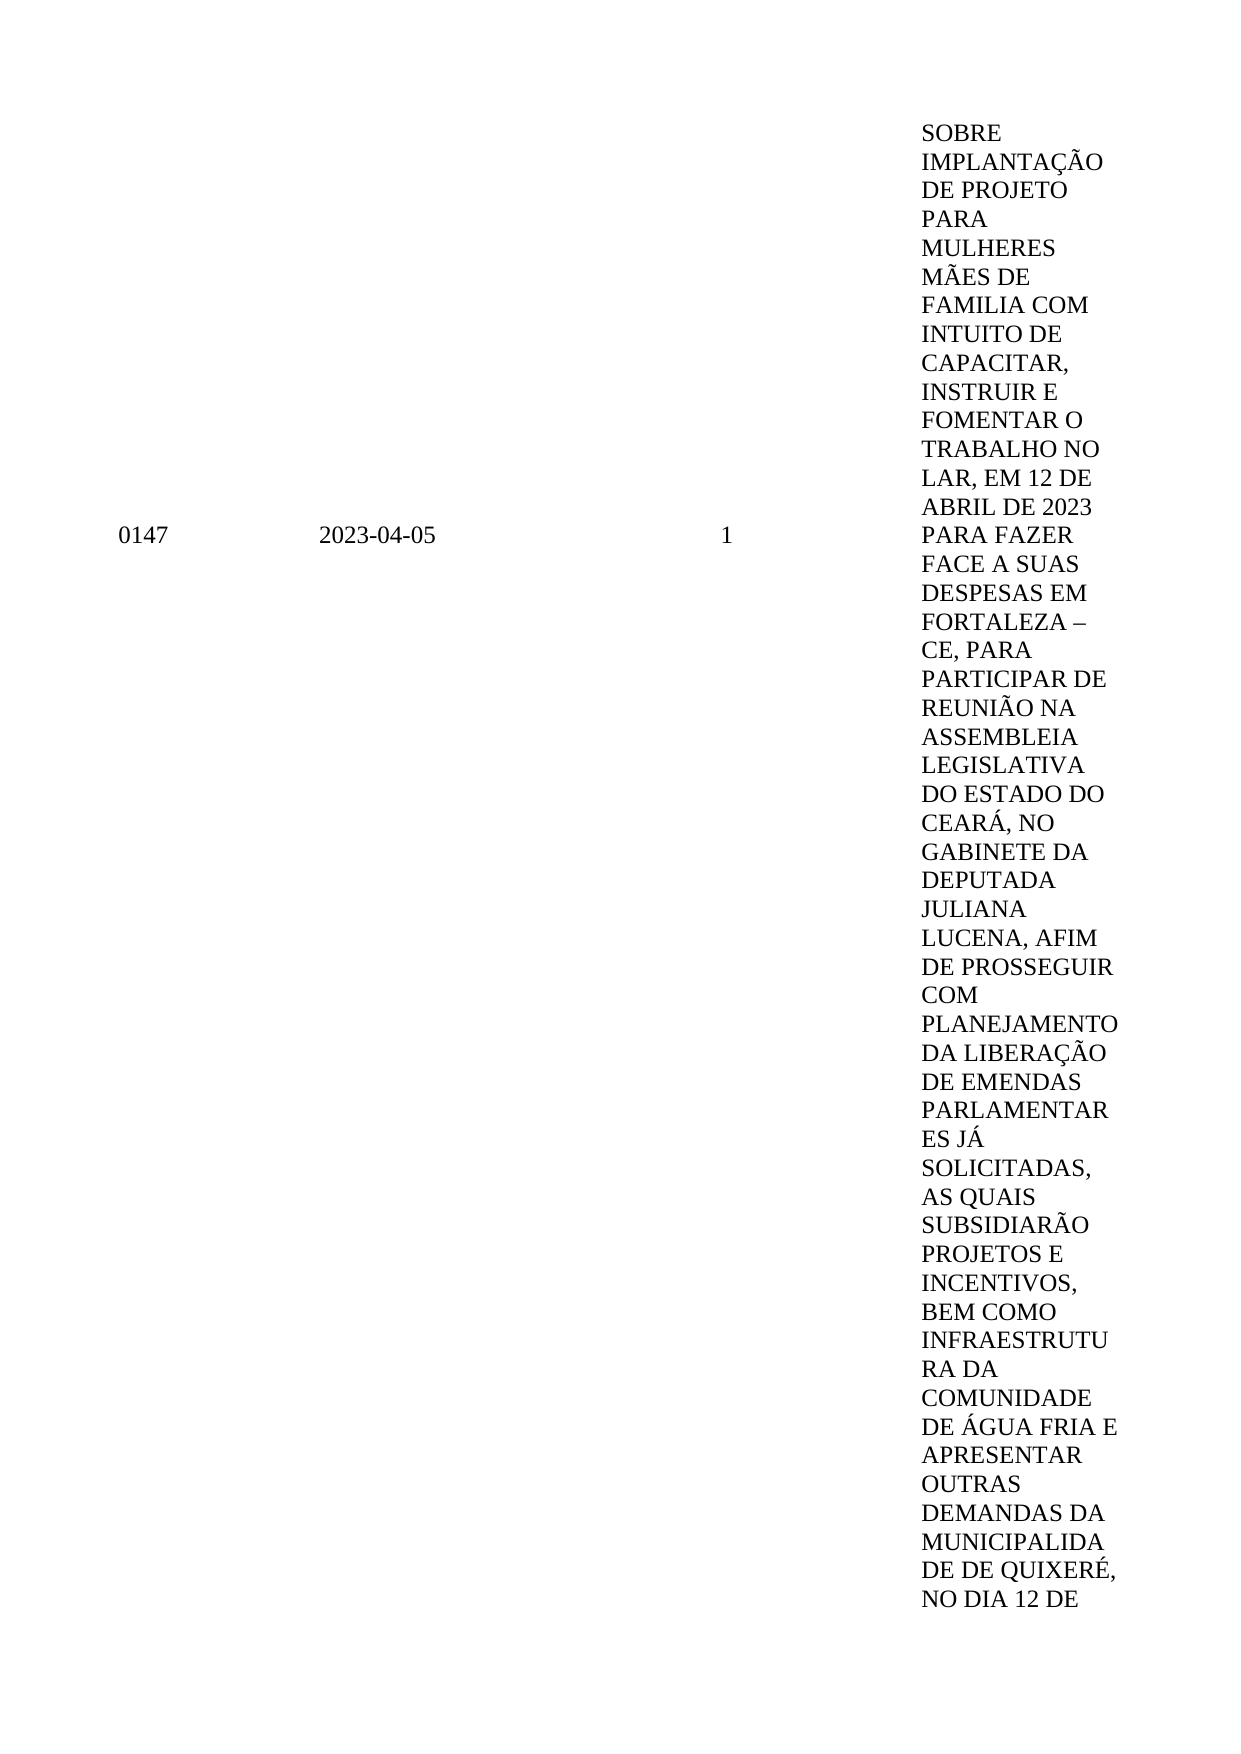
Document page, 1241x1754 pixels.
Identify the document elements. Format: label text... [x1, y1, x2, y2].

table_cell [118, 118, 319, 521]
table_cell PARA FAZER FACE A SUAS DESPESAS EM FORTALEZA – CE, PARA PARTICIPAR DE REUNIÃO NA ASSEMBLEIA LEGISLATIVA DO ESTADO DO CEARÁ, NO GABINETE DA DEPUTADA JULIANA LUCENA, AFIM DE PROSSEGUIR COM PLANEJAMENTO DA LIBERAÇÃO DE EMENDAS PARLAMENTARES JÁ SOLICITADAS, AS QUAIS SUBSIDIARÃO PROJETOS E INCENTIVOS, BEM COMO INFRAESTRUTURA DA COMUNIDADE DE ÁGUA FRIA E APRESENTAR OUTRAS DEMANDAS DA MUNICIPALIDADE DE QUIXERÉ, NO DIA 12 DE [921, 521, 1122, 1613]
table_cell [319, 118, 519, 521]
table_cell SOBRE IMPLANTAÇÃO DE PROJETO PARA MULHERES MÃES DE FAMILIA COM INTUITO DE CAPACITAR, INSTRUIR E FOMENTAR O TRABALHO NO LAR, EM 12 DE ABRIL DE 2023 [921, 118, 1122, 521]
table_cell [520, 521, 720, 1613]
table_cell [520, 118, 720, 521]
table_cell 2023-04-05 [319, 521, 519, 1613]
table_cell 0147 [118, 521, 319, 1613]
table_cell 1 [720, 521, 921, 1613]
table_cell [720, 118, 921, 521]
